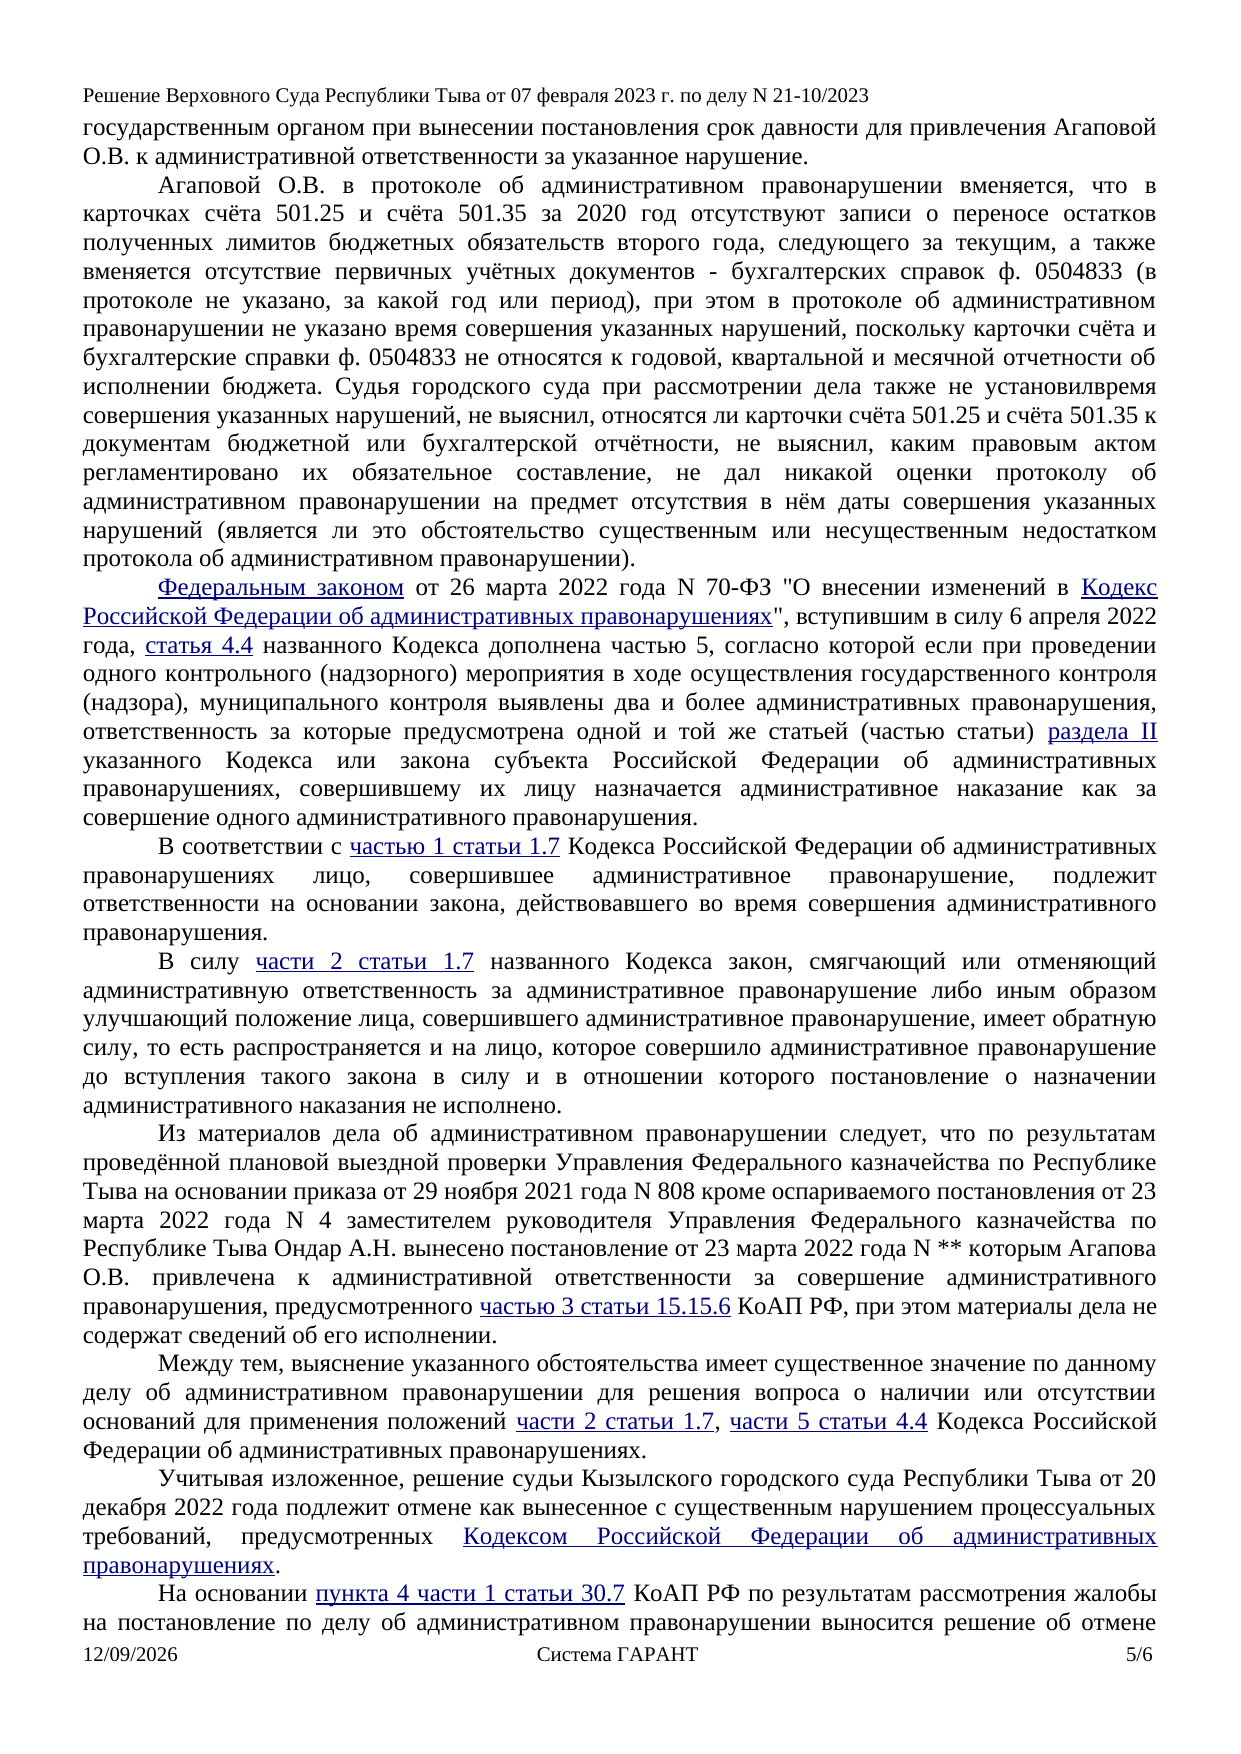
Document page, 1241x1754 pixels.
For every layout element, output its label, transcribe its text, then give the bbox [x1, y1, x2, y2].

text В силу части 2 статьи 1.7 названного Кодекса закон, смягчающий или отменяющий административную ответственность за административное правонарушение либо иным образом улучшающий положение лица, совершившего административное правонарушение, имеет обратную силу, то есть распространяется и на лицо, которое совершило административное правонарушение до вступления такого закона в силу и в отношении которого постановление о назначении административного наказания не исполнено. [83, 946, 1157, 1118]
text Федеральным законом от 26 марта 2022 года N 70-ФЗ "О внесении изменений в Кодекс Российской Федерации об административных правонарушениях", вступившим в силу 6 апреля 2022 года, статья 4.4 названного Кодекса дополнена частью 5, согласно которой если при проведении одного контрольного (надзорного) мероприятия в ходе осуществления государственного контроля (надзора), муниципального контроля выявлены два и более административных правонарушения, ответственность за которые предусмотрена одной и той же статьей (частью статьи) раздела II указанного Кодекса или закона субъекта Российской Федерации об административных правонарушениях, совершившему их лицу назначается административное наказание как за совершение одного административного правонарушения. [83, 572, 1157, 831]
text В соответствии с частью 1 статьи 1.7 Кодекса Российской Федерации об административных правонарушениях лицо, совершившее административное правонарушение, подлежит ответственности на основании закона, действовавшего во время совершения административного правонарушения. [83, 831, 1157, 946]
text Учитывая изложенное, решение судьи Кызылского городского суда Республики Тыва от 20 декабря 2022 года подлежит отмене как вынесенное с существенным нарушением процессуальных требований, предусмотренных Кодексом Российской Федерации об административных правонарушениях. [83, 1463, 1157, 1578]
text Агаповой О.В. в протоколе об административном правонарушении вменяется, что в карточках счёта 501.25 и счёта 501.35 за 2020 год отсутствуют записи о переносе остатков полученных лимитов бюджетных обязательств второго года, следующего за текущим, а также вменяется отсутствие первичных учётных документов - бухгалтерских справок ф. 0504833 (в протоколе не указано, за какой год или период), при этом в протоколе об административном правонарушении не указано время совершения указанных нарушений, поскольку карточки счёта и бухгалтерские справки ф. 0504833 не относятся к годовой, квартальной и месячной отчетности об исполнении бюджета. Судья городского суда при рассмотрении дела также не установилвремя совершения указанных нарушений, не выяснил, относятся ли карточки счёта 501.25 и счёта 501.35 к документам бюджетной или бухгалтерской отчётности, не выяснил, каким правовым актом регламентировано их обязательное составление, не дал никакой оценки протоколу об административном правонарушении на предмет отсутствия в нём даты совершения указанных нарушений (является ли это обстоятельство существенным или несущественным недостатком протокола об административном правонарушении). [83, 170, 1157, 572]
text государственным органом при вынесении постановления срок давности для привлечения Агаповой О.В. к административной ответственности за указанное нарушение. [83, 112, 1157, 170]
text Из материалов дела об административном правонарушении следует, что по результатам проведённой плановой выездной проверки Управления Федерального казначейства по Республике Тыва на основании приказа от 29 ноября 2021 года N 808 кроме оспариваемого постановления от 23 марта 2022 года N 4 заместителем руководителя Управления Федерального казначейства по Республике Тыва Ондар А.Н. вынесено постановление от 23 марта 2022 года N ** которым Агапова О.В. привлечена к административной ответственности за совершение административного правонарушения, предусмотренного частью 3 статьи 15.15.6 КоАП РФ, при этом материалы дела не содержат сведений об его исполнении. [83, 1118, 1157, 1348]
text Между тем, выяснение указанного обстоятельства имеет существенное значение по данному делу об административном правонарушении для решения вопроса о наличии или отсутствии оснований для применения положений части 2 статьи 1.7, части 5 статьи 4.4 Кодекса Российской Федерации об административных правонарушениях. [83, 1348, 1157, 1463]
text На основании пункта 4 части 1 статьи 30.7 КоАП РФ по результатам рассмотрения жалобы на постановление по делу об административном правонарушении выносится решение об отмене [83, 1578, 1157, 1636]
